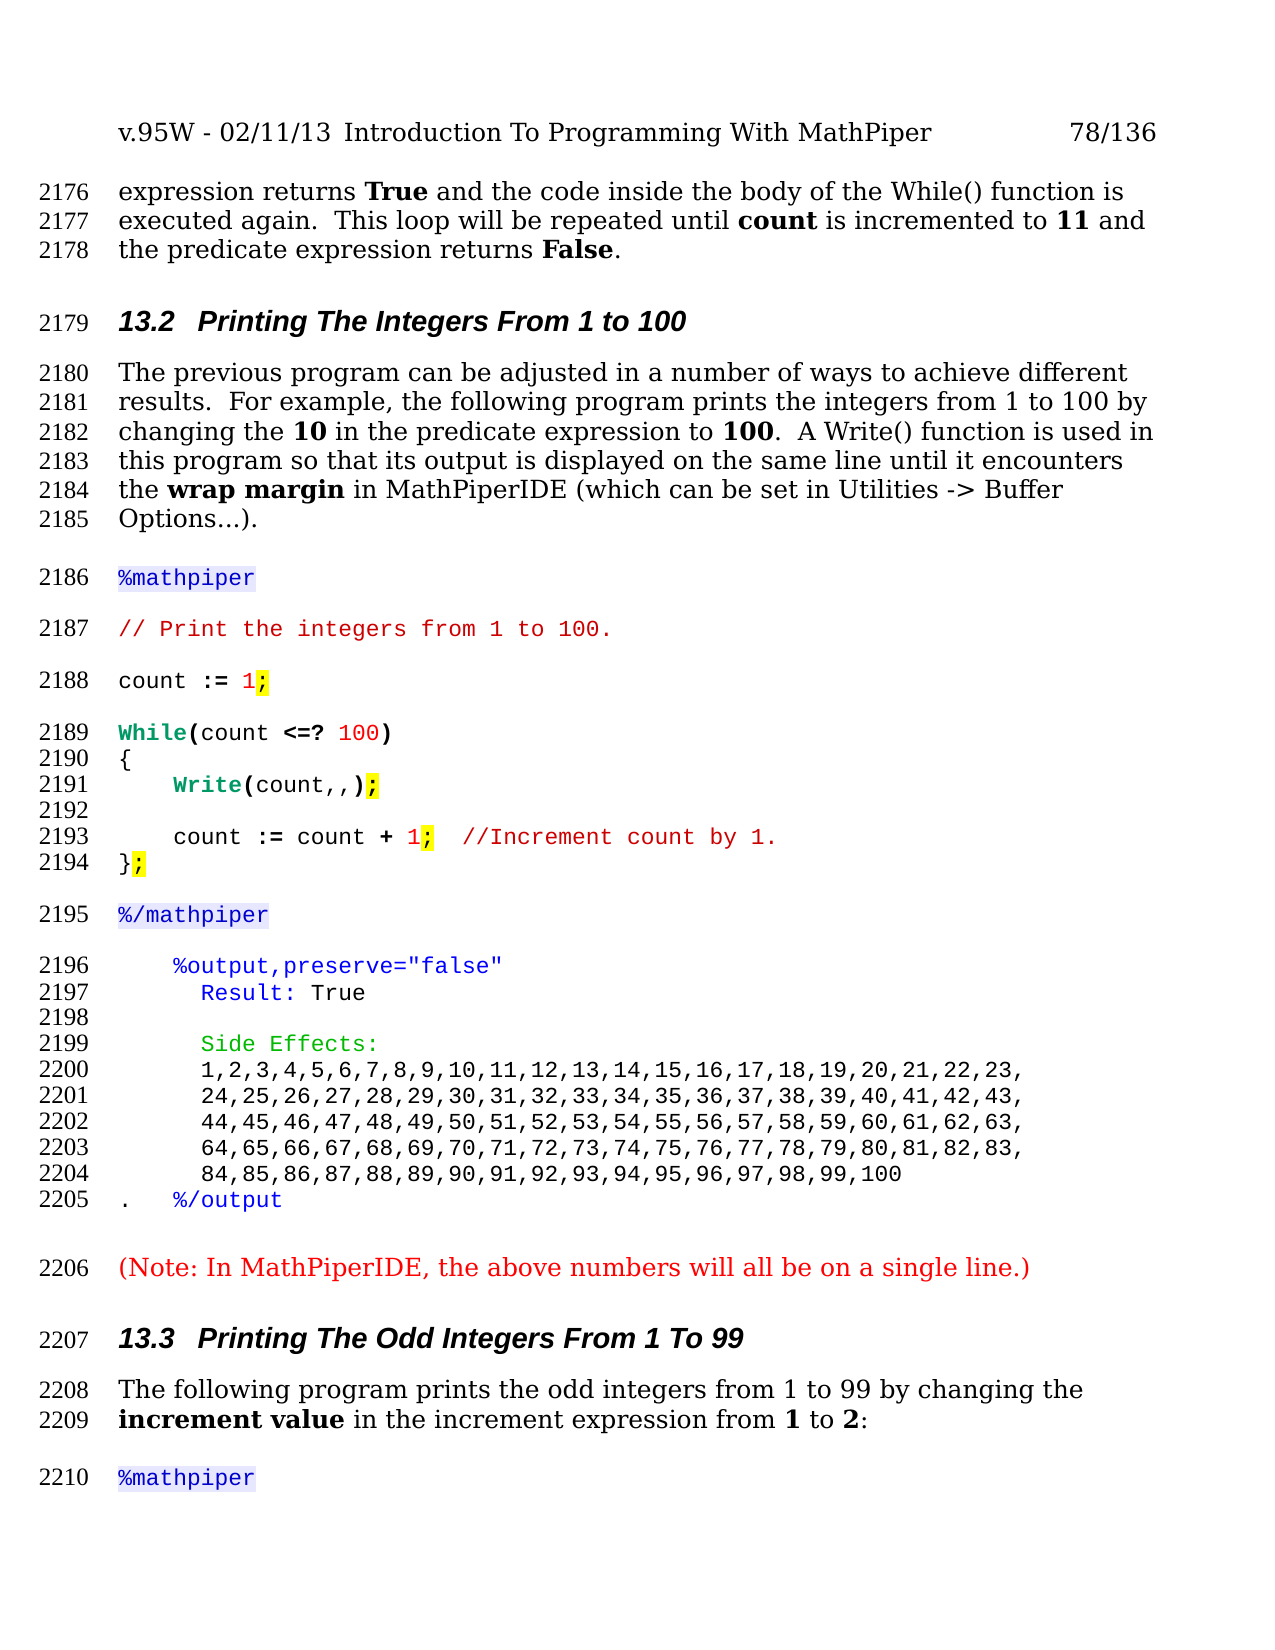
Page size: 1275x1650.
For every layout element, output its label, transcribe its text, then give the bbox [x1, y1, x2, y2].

text While(count <=? 100) [118, 721, 1157, 747]
text 24,25,26,27,28,29,30,31,32,33,34,35,36,37,38,39,40,41,42,43, [118, 1084, 1157, 1111]
text 64,65,66,67,68,69,70,71,72,73,74,75,76,77,78,79,80,81,82,83, [118, 1136, 1157, 1162]
text The previous program can be adjusted in a number of ways to achieve different results. For example, the following program prints the integers from 1 to 100 by changing the 10 in the predicate expression to 100. A Write() function is used in this program so that its output is displayed on the same line until it encounters the wrap margin in MathPiperIDE (which can be set in Utilities -> Buffer Options...). [118, 358, 1157, 534]
text %mathpiper [118, 1466, 1157, 1492]
text expression returns True and the code inside the body of the While() function is executed again. This loop will be repeated until count is incremented to 11 and the predicate expression returns False. [118, 177, 1157, 265]
text %output,preserve="false" [118, 955, 1157, 981]
text count := 1; [118, 669, 1157, 696]
text Side Effects: [118, 1033, 1157, 1059]
text Write(count,,); [118, 773, 1157, 799]
text The following program prints the odd integers from 1 to 99 by changing the increment value in the increment expression from 1 to 2: [118, 1375, 1157, 1434]
text (Note: In MathPiperIDE, the above numbers will all be on a single line.) [118, 1253, 1157, 1282]
subtitle Printing The Integers From 1 to 100 [118, 304, 1157, 337]
text count := count + 1; //Increment count by 1. [118, 825, 1157, 851]
text %mathpiper [118, 566, 1157, 592]
text 44,45,46,47,48,49,50,51,52,53,54,55,56,57,58,59,60,61,62,63, [118, 1111, 1157, 1136]
text }; [118, 851, 1157, 877]
text . %/output [118, 1188, 1157, 1214]
text { [118, 747, 1157, 773]
subtitle Printing The Odd Integers From 1 To 99 [118, 1321, 1157, 1354]
text 1,2,3,4,5,6,7,8,9,10,11,12,13,14,15,16,17,18,19,20,21,22,23, [118, 1059, 1157, 1084]
text 84,85,86,87,88,89,90,91,92,93,94,95,96,97,98,99,100 [118, 1162, 1157, 1188]
text Result: True [118, 981, 1157, 1007]
text // Print the integers from 1 to 100. [118, 618, 1157, 644]
text %/mathpiper [118, 903, 1157, 929]
